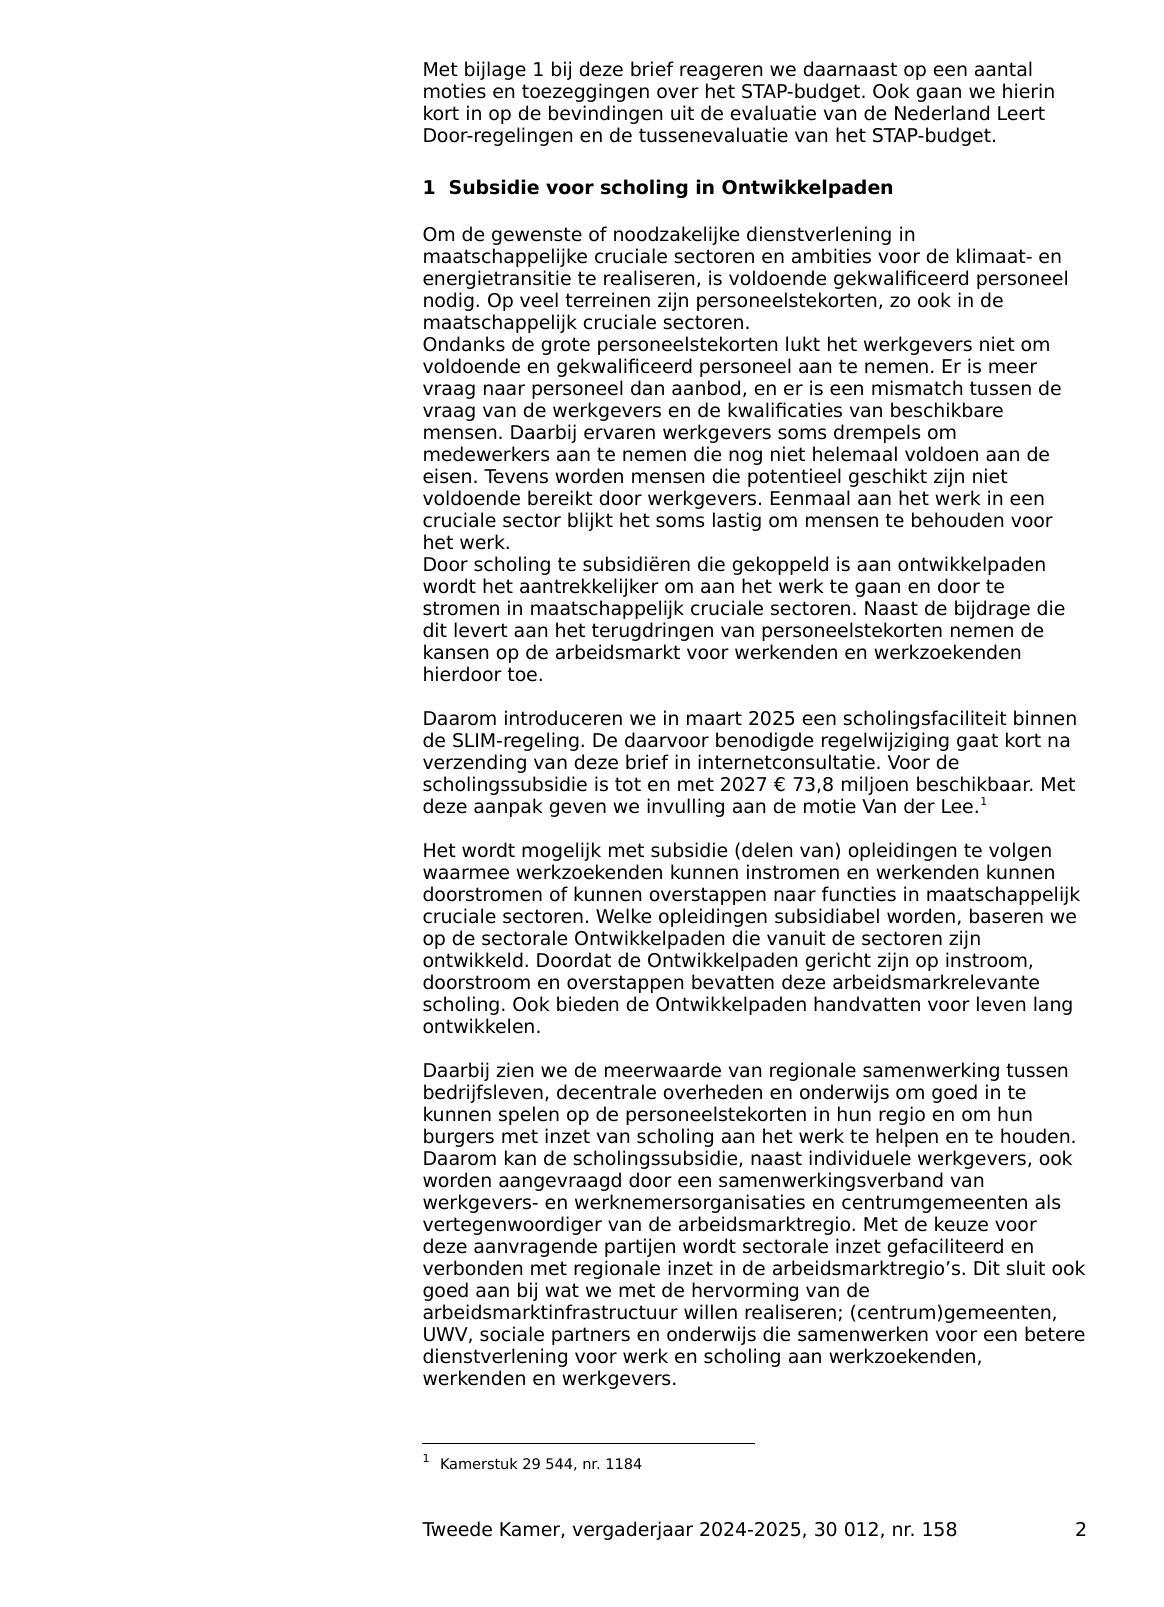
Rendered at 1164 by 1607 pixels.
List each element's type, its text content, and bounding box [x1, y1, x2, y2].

text Om de gewenste of noodzakelijke dienstverlening in maatschappelijke cruciale sectoren en ambities voor de klimaat- en energietransitie te realiseren, is voldoende gekwalificeerd personeel nodig. Op veel terreinen zijn personeelstekorten, zo ook in de maatschappelijk cruciale sectoren. [422, 224, 1087, 334]
text Daarom introduceren we in maart 2025 een scholingsfaciliteit binnen de SLIM-regeling. De daarvoor benodigde regelwijziging gaat kort na verzending van deze brief in internetconsultatie. Voor de scholingssubsidie is tot en met 2027 € 73,8 miljoen beschikbaar. Met deze aanpak geven we invulling aan de motie Van der Lee. [422, 708, 1087, 818]
text Het wordt mogelijk met subsidie (delen van) opleidingen te volgen waarmee werkzoekenden kunnen instromen en werkenden kunnen doorstromen of kunnen overstappen naar functies in maatschappelijk cruciale sectoren. Welke opleidingen subsidiabel worden, baseren we op de sectorale Ontwikkelpaden die vanuit de sectoren zijn ontwikkeld. Doordat de Ontwikkelpaden gericht zijn op instroom, doorstroom en overstappen bevatten deze arbeidsmarkrelevante scholing. Ook bieden de Ontwikkelpaden handvatten voor leven lang ontwikkelen. [422, 840, 1087, 1038]
text Door scholing te subsidiëren die gekoppeld is aan ontwikkelpaden wordt het aantrekkelijker om aan het werk te gaan en door te stromen in maatschappelijk cruciale sectoren. Naast de bijdrage die dit levert aan het terugdringen van personeelstekorten nemen de kansen op de arbeidsmarkt voor werkenden en werkzoekenden hierdoor toe. [422, 554, 1087, 686]
subtitle 1 Subsidie voor scholing in Ontwikkelpaden [422, 177, 1087, 199]
text Daarbij zien we de meerwaarde van regionale samenwerking tussen bedrijfsleven, decentrale overheden en onderwijs om goed in te kunnen spelen op de personeelstekorten in hun regio en om hun burgers met inzet van scholing aan het werk te helpen en te houden. Daarom kan de scholingssubsidie, naast individuele werkgevers, ook worden aangevraagd door een samenwerkingsverband van werkgevers- en werknemersorganisaties en centrumgemeenten als vertegenwoordiger van de arbeidsmarktregio. Met de keuze voor deze aanvragende partijen wordt sectorale inzet gefaciliteerd en verbonden met regionale inzet in de arbeidsmarktregio’s. Dit sluit ook goed aan bij wat we met de hervorming van de arbeidsmarktinfrastructuur willen realiseren; (centrum)gemeenten, UWV, sociale partners en onderwijs die samenwerken voor een betere dienstverlening voor werk en scholing aan werkzoekenden, werkenden en werkgevers. [422, 1060, 1087, 1389]
text Met bijlage 1 bij deze brief reageren we daarnaast op een aantal moties en toezeggingen over het STAP-budget. Ook gaan we hierin kort in op de bevindingen uit de evaluatie van de Nederland Leert Door-regelingen en de tussenevaluatie van het STAP-budget. [422, 59, 1087, 147]
text Kamerstuk 29 544, nr. 1184 [422, 1452, 1087, 1474]
text Ondanks de grote personeelstekorten lukt het werkgevers niet om voldoende en gekwalificeerd personeel aan te nemen. Er is meer vraag naar personeel dan aanbod, en er is een mismatch tussen de vraag van de werkgevers en de kwalificaties van beschikbare mensen. Daarbij ervaren werkgevers soms drempels om medewerkers aan te nemen die nog niet helemaal voldoen aan de eisen. Tevens worden mensen die potentieel geschikt zijn niet voldoende bereikt door werkgevers. Eenmaal aan het werk in een cruciale sector blijkt het soms lastig om mensen te behouden voor het werk. [422, 334, 1087, 554]
